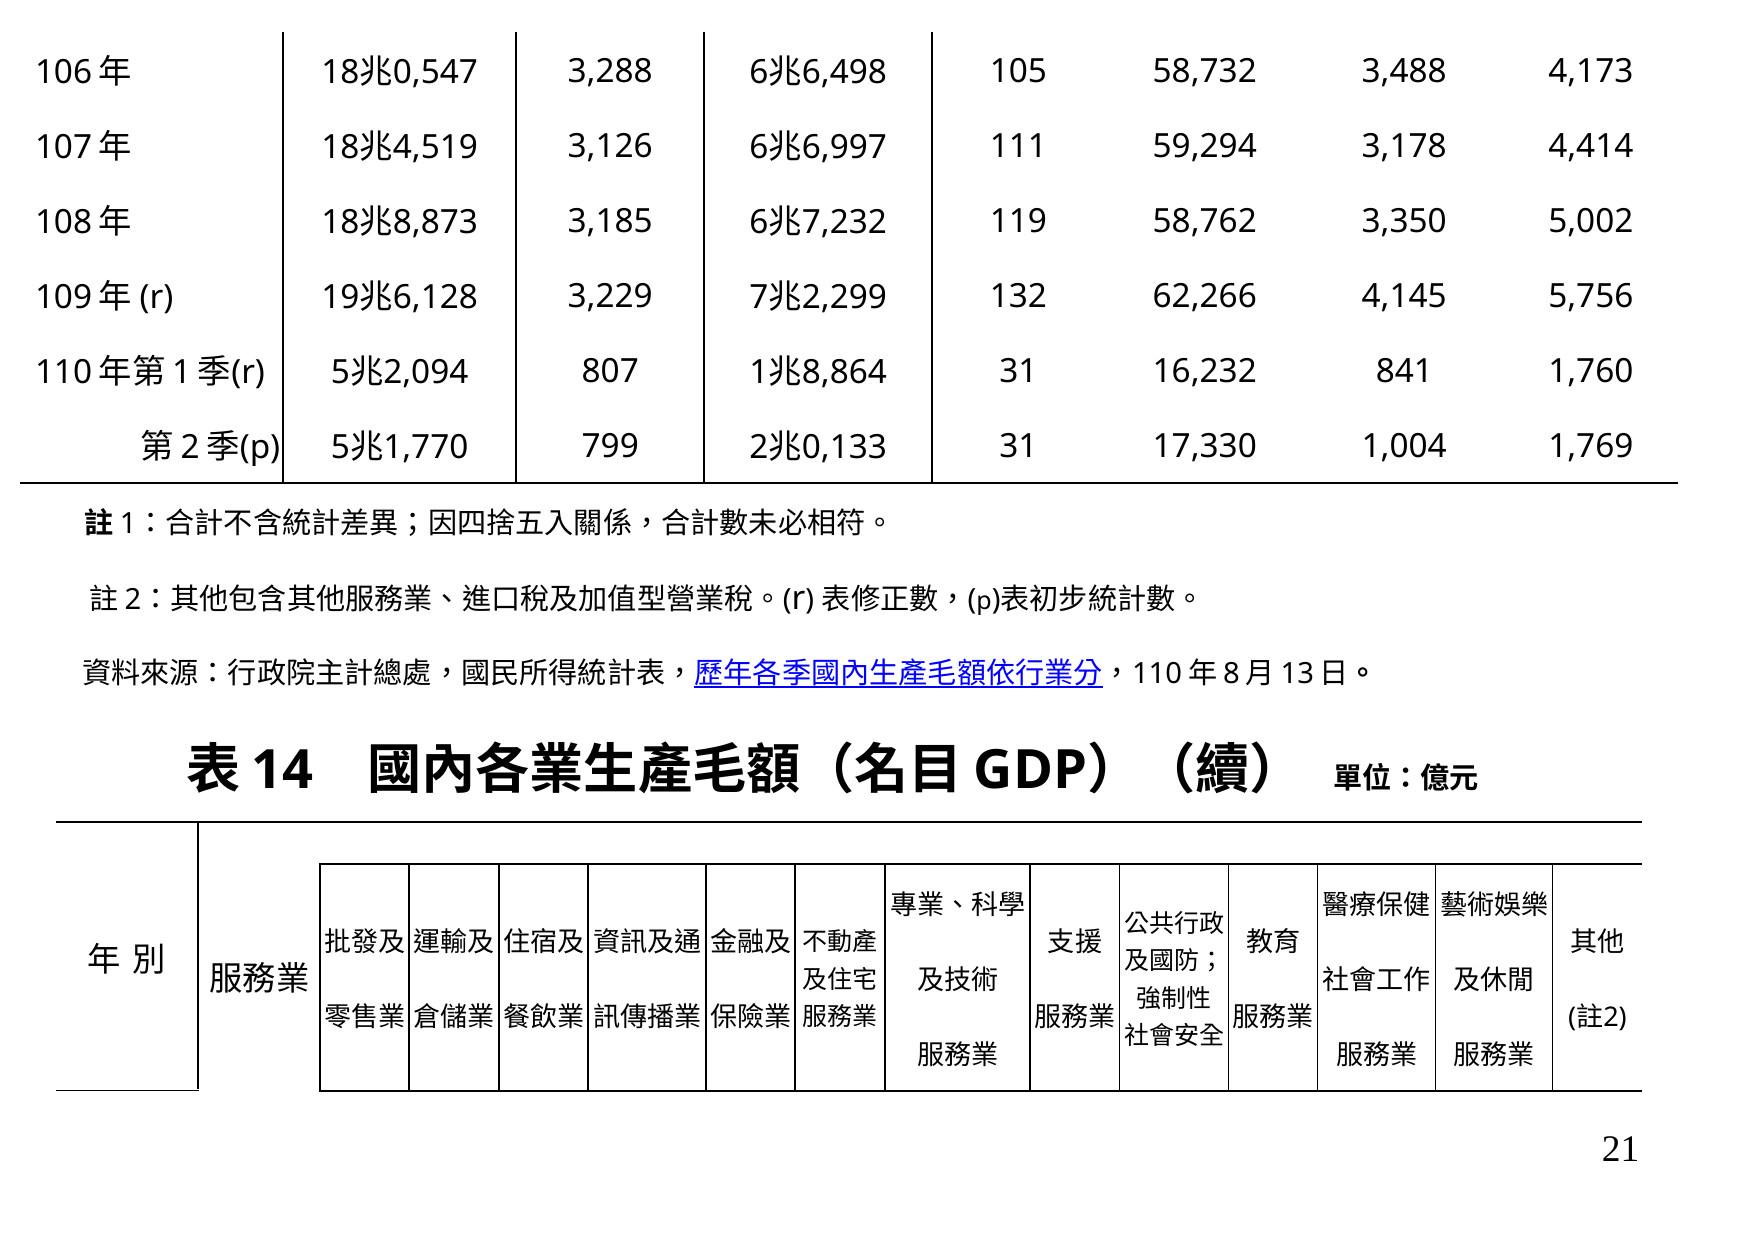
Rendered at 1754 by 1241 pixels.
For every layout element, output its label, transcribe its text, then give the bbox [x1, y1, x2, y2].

table_cell 支援 服務業 [1031, 865, 1119, 1090]
table_cell 4,173 [1503, 32, 1678, 107]
table_cell 專業、科學 及技術 服務業 [886, 865, 1029, 1090]
table_cell 841 [1305, 332, 1503, 407]
table_cell 不動產 及住宅 服務業 [796, 865, 884, 1090]
table_cell 5,756 [1503, 257, 1678, 332]
table_cell 3,229 [517, 257, 703, 332]
table_cell 住宿及 餐飲業 [500, 865, 587, 1090]
table_cell 16,232 [1105, 332, 1305, 407]
table_cell 批發及 零售業 [321, 865, 408, 1090]
table_cell 17,330 [1105, 407, 1305, 482]
table_cell 111 [933, 107, 1104, 182]
text 註1：合計不含統計差異；因四捨五入關係，合計數未必相符。 [59, 484, 1639, 559]
table_cell 5,002 [1503, 182, 1678, 257]
table_cell 金融及 保險業 [707, 865, 794, 1090]
table_cell 108年 [20, 182, 282, 257]
table_cell 其他 (註2) [1553, 865, 1642, 1090]
text 註2：其他包含其他服務業、進口稅及加值型營業稅。(r) 表修正數，(p)表初步統計數。 [59, 559, 1639, 634]
table_cell 19兆6,128 [284, 257, 515, 332]
table_header 服務業 [198, 823, 320, 1090]
table_cell 5兆1,770 [284, 407, 515, 482]
table_header 年 別 [56, 823, 198, 1090]
table_cell 18兆0,547 [284, 32, 515, 107]
table_cell 807 [517, 332, 703, 407]
table_cell 6兆6,997 [705, 107, 931, 182]
table_cell 31 [933, 407, 1104, 482]
table_cell 第2季(p) [20, 407, 282, 482]
table_cell 18兆8,873 [284, 182, 515, 257]
table_cell 3,350 [1305, 182, 1503, 257]
table_cell 藝術娛樂 及休閒 服務業 [1436, 865, 1552, 1090]
table_cell 1兆8,864 [705, 332, 931, 407]
table_cell 18兆4,519 [284, 107, 515, 182]
table_cell 3,126 [517, 107, 703, 182]
table_cell 4,414 [1503, 107, 1678, 182]
table_cell 58,762 [1105, 182, 1305, 257]
table_cell 62,266 [1105, 257, 1305, 332]
table_cell 2兆0,133 [705, 407, 931, 482]
table_cell 1,769 [1503, 407, 1678, 482]
table_cell 58,732 [1105, 32, 1305, 107]
table_cell 3,488 [1305, 32, 1503, 107]
table_cell 運輸及 倉儲業 [410, 865, 498, 1090]
table_header [320, 823, 1642, 863]
table_cell 119 [933, 182, 1104, 257]
table_cell 6兆6,498 [705, 32, 931, 107]
table_cell 109年 (r) [20, 257, 282, 332]
table_cell 6兆7,232 [705, 182, 931, 257]
table_cell 教育 服務業 [1229, 865, 1317, 1090]
table_cell 7兆2,299 [705, 257, 931, 332]
table_cell 4,145 [1305, 257, 1503, 332]
table_cell 132 [933, 257, 1104, 332]
table_cell 1,760 [1503, 332, 1678, 407]
table_cell 3,178 [1305, 107, 1503, 182]
table_cell 31 [933, 332, 1104, 407]
table_cell 3,185 [517, 182, 703, 257]
table_cell 公共行政 及國防； 強制性 社會安全 [1120, 865, 1228, 1090]
table_cell 資訊及通 訊傳播業 [589, 865, 705, 1090]
text 資料來源：行政院主計總處，國民所得統計表，歷年各季國內生產毛額依行業分，110年8月13日。 [59, 634, 1639, 709]
table_cell 59,294 [1105, 107, 1305, 182]
table_cell 1,004 [1305, 407, 1503, 482]
table_cell 110年第1季(r) [20, 332, 282, 407]
table_cell 3,288 [517, 32, 703, 107]
subtitle 表14 國內各業生產毛額（名目GDP）（續） 單位：億元 [59, 709, 1639, 821]
table_cell 5兆2,094 [284, 332, 515, 407]
table_cell 107年 [20, 107, 282, 182]
table_cell 799 [517, 407, 703, 482]
table_cell 105 [933, 32, 1104, 107]
table_cell 醫療保健 社會工作 服務業 [1318, 865, 1435, 1090]
table_cell 106年 [20, 32, 282, 107]
